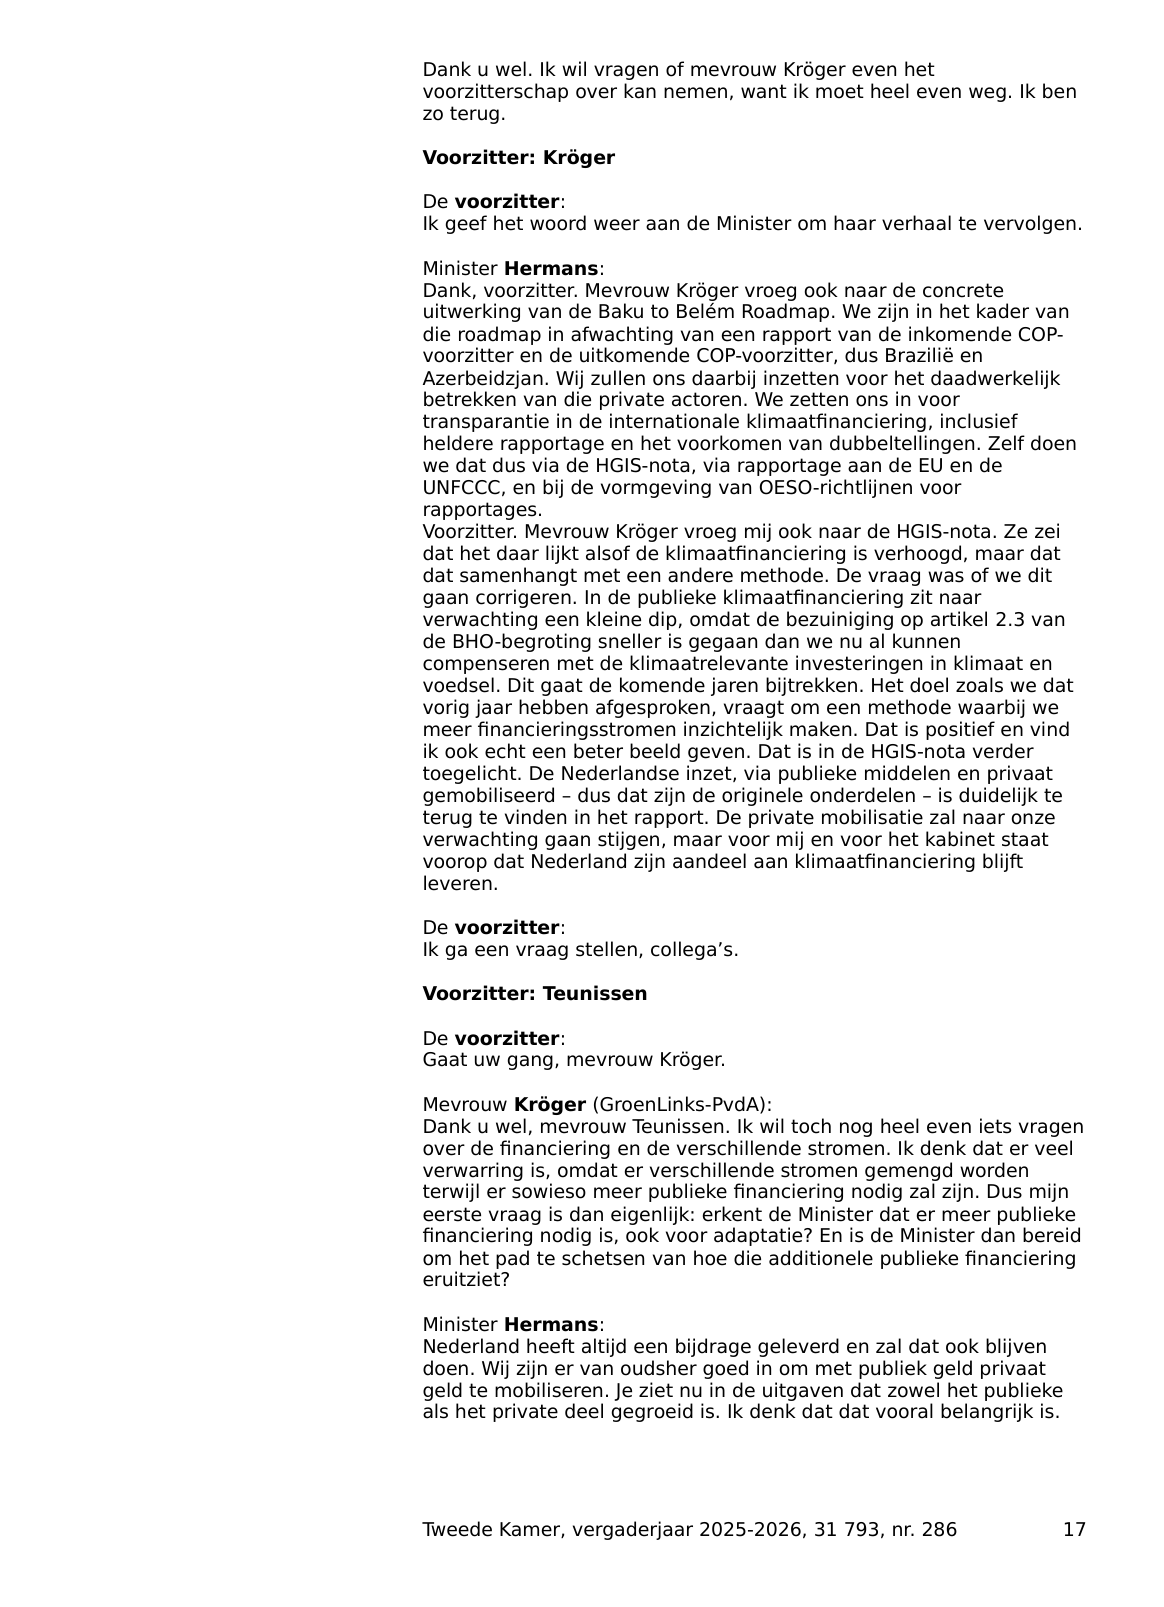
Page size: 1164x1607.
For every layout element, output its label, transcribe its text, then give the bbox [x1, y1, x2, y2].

text Gaat uw gang, mevrouw Kröger. [422, 1049, 1087, 1071]
text Dank u wel, mevrouw Teunissen. Ik wil toch nog heel even iets vragen over de financiering en de verschillende stromen. Ik denk dat er veel verwarring is, omdat er verschillende stromen gemengd worden terwijl er sowieso meer publieke financiering nodig zal zijn. Dus mijn eerste vraag is dan eigenlijk: erkent de Minister dat er meer publieke financiering nodig is, ook voor adaptatie? En is de Minister dan bereid om het pad te schetsen van hoe die additionele publieke financiering eruitziet? [422, 1116, 1087, 1291]
text Nederland heeft altijd een bijdrage geleverd en zal dat ook blijven doen. Wij zijn er van oudsher goed in om met publiek geld privaat geld te mobiliseren. Je ziet nu in de uitgaven dat zowel het publieke als het private deel gegroeid is. Ik denk dat dat vooral belangrijk is. [422, 1336, 1087, 1423]
text Dank u wel. Ik wil vragen of mevrouw Kröger even het voorzitterschap over kan nemen, want ik moet heel even weg. Ik ben zo terug. [422, 59, 1087, 125]
text Minister Hermans: [422, 257, 1087, 279]
subtitle Voorzitter: Teunissen [422, 983, 1087, 1005]
text Dank, voorzitter. Mevrouw Kröger vroeg ook naar de concrete uitwerking van de Baku to Belém Roadmap. We zijn in het kader van die roadmap in afwachting van een rapport van de inkomende COP-voorzitter en de uitkomende COP-voorzitter, dus Brazilië en Azerbeidzjan. Wij zullen ons daarbij inzetten voor het daadwerkelijk betrekken van die private actoren. We zetten ons in voor transparantie in de internationale klimaatfinanciering, inclusief heldere rapportage en het voorkomen van dubbeltellingen. Zelf doen we dat dus via de HGIS-nota, via rapportage aan de EU en de UNFCCC, en bij de vormgeving van OESO-richtlijnen voor rapportages. [422, 279, 1087, 521]
subtitle Voorzitter: Kröger [422, 147, 1087, 169]
text Minister Hermans: [422, 1313, 1087, 1336]
text Mevrouw Kröger (GroenLinks-PvdA): [422, 1093, 1087, 1116]
text Ik ga een vraag stellen, collega’s. [422, 939, 1087, 961]
text Ik geef het woord weer aan de Minister om haar verhaal te vervolgen. [422, 213, 1087, 235]
text De voorzitter: [422, 917, 1087, 939]
text De voorzitter: [422, 1027, 1087, 1049]
text De voorzitter: [422, 191, 1087, 213]
text Voorzitter. Mevrouw Kröger vroeg mij ook naar de HGIS-nota. Ze zei dat het daar lijkt alsof de klimaatfinanciering is verhoogd, maar dat dat samenhangt met een andere methode. De vraag was of we dit gaan corrigeren. In de publieke klimaatfinanciering zit naar verwachting een kleine dip, omdat de bezuiniging op artikel 2.3 van de BHO-begroting sneller is gegaan dan we nu al kunnen compenseren met de klimaatrelevante investeringen in klimaat en voedsel. Dit gaat de komende jaren bijtrekken. Het doel zoals we dat vorig jaar hebben afgesproken, vraagt om een methode waarbij we meer financieringsstromen inzichtelijk maken. Dat is positief en vind ik ook echt een beter beeld geven. Dat is in de HGIS-nota verder toegelicht. De Nederlandse inzet, via publieke middelen en privaat gemobiliseerd – dus dat zijn de originele onderdelen – is duidelijk te terug te vinden in het rapport. De private mobilisatie zal naar onze verwachting gaan stijgen, maar voor mij en voor het kabinet staat voorop dat Nederland zijn aandeel aan klimaatfinanciering blijft leveren. [422, 521, 1087, 895]
